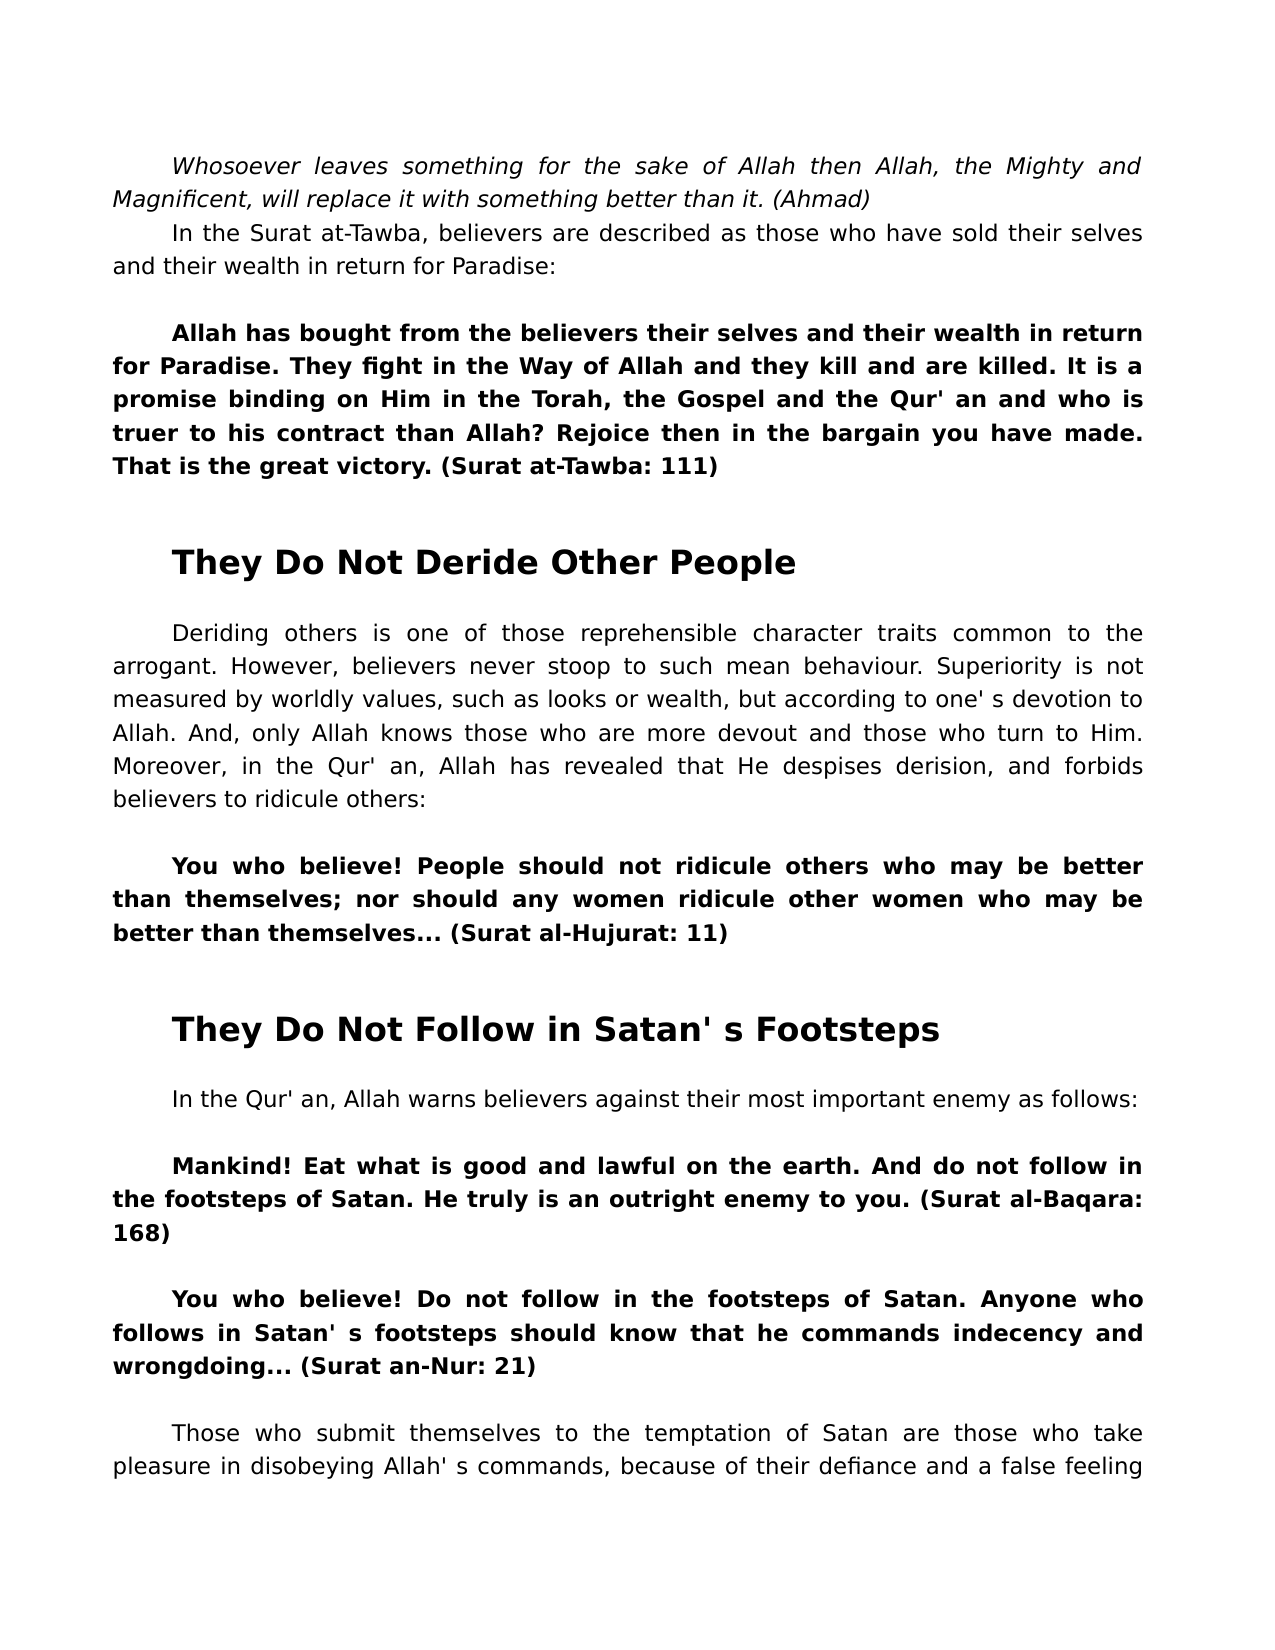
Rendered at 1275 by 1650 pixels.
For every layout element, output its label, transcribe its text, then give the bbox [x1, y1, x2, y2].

text They Do Not Deride Other People [112, 548, 1145, 581]
text In the Surat at-Tawba, believers are described as those who have sold their selves and their wealth in return for Paradise: [112, 214, 1145, 281]
text Whosoever leaves something for the sake of Allah then Allah, the Mighty and Magnificent, will replace it with something better than it. (Ahmad) [112, 148, 1145, 214]
text You who believe! People should not ridicule others who may be better than themselves; nor should any women ridicule other women who may be better than themselves... (Surat al-Hujurat: 11) [112, 848, 1145, 948]
text Deriding others is one of those reprehensible character traits common to the arrogant. However, believers never stoop to such mean behaviour. Superiority is not measured by worldly values, such as looks or wealth, but according to one' s devotion to Allah. And, only Allah knows those who are more devout and those who turn to Him. Moreover, in the Qur' an, Allah has revealed that He despises derision, and forbids believers to ridicule others: [112, 614, 1145, 814]
text Mankind! Eat what is good and lawful on the earth. And do not follow in the footsteps of Satan. He truly is an outright enemy to you. (Surat al-Baqara: 168) [112, 1148, 1145, 1248]
text You who believe! Do not follow in the footsteps of Satan. Anyone who follows in Satan' s footsteps should know that he commands indecency and wrongdoing... (Surat an-Nur: 21) [112, 1281, 1145, 1381]
text Those who submit themselves to the temptation of Satan are those who take pleasure in disobeying Allah' s commands, because of their defiance and a false feeling [112, 1414, 1145, 1481]
text Allah has bought from the believers their selves and their wealth in return for Paradise. They fight in the Way of Allah and they kill and are killed. It is a promise binding on Him in the Torah, the Gospel and the Qur' an and who is truer to his contract than Allah? Rejoice then in the bargain you have made. That is the great victory. (Surat at-Tawba: 111) [112, 314, 1145, 481]
text In the Qur' an, Allah warns believers against their most important enemy as follows: [112, 1081, 1145, 1114]
text They Do Not Follow in Satan' s Footsteps [112, 1014, 1145, 1048]
